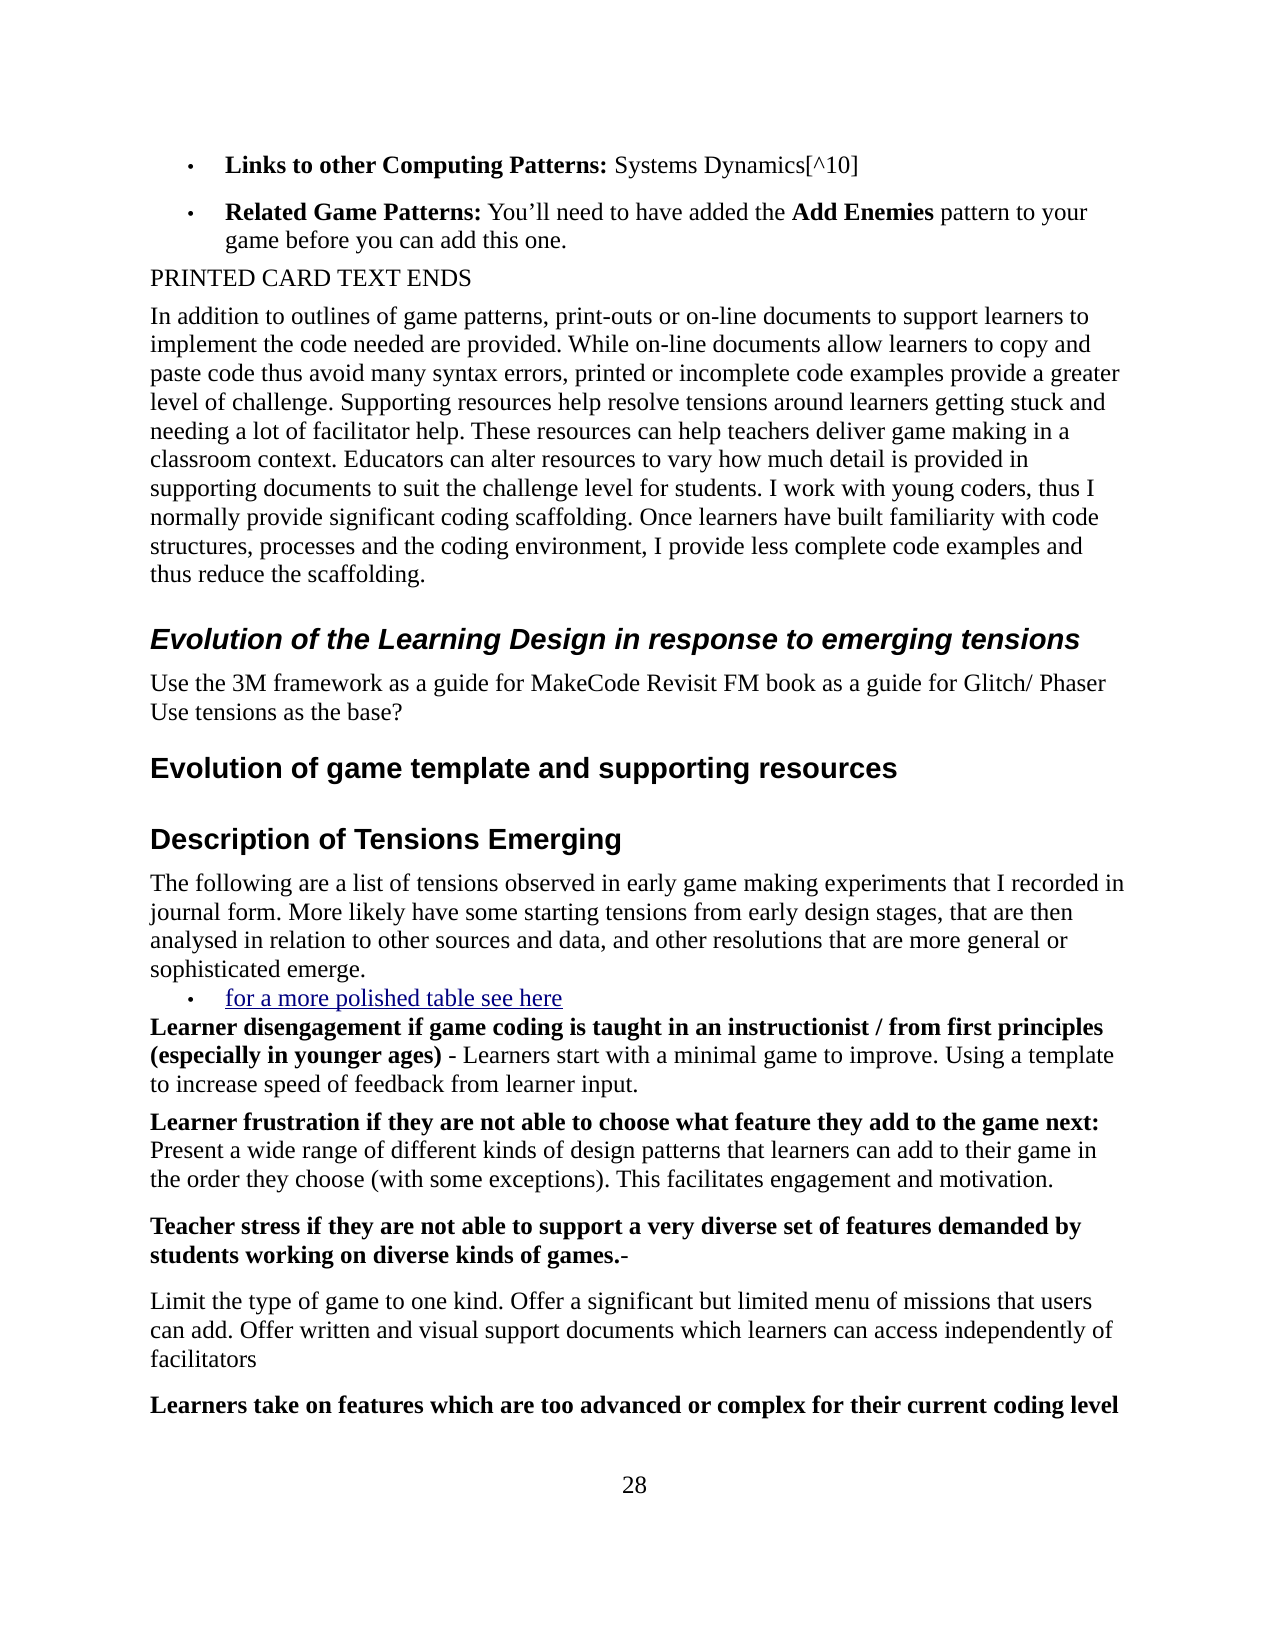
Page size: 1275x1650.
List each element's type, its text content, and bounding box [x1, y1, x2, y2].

subtitle Evolution of the Learning Design in response to emerging tensions [150, 622, 1125, 656]
subtitle Description of Tensions Emerging [150, 822, 1125, 855]
text Teacher stress if they are not able to support a very diverse set of features demanded by students working on diverse kinds of games.- [150, 1211, 1125, 1268]
text Learner disengagement if game coding is taught in an instructionist / from first principles (especially in younger ages) - Learners start with a minimal game to improve. Using a template to increase speed of feedback from learner input. [150, 1012, 1125, 1098]
list Related Game Patterns: You’ll need to have added the Add Enemies pattern to your game before you can add this one. [187, 197, 1125, 254]
list Links to other Computing Patterns: Systems Dynamics[^10] [187, 150, 1125, 179]
list for a more polished table see here [187, 983, 1125, 1012]
text In addition to outlines of game patterns, print-outs or on-line documents to support learners to implement the code needed are provided. While on-line documents allow learners to copy and paste code thus avoid many syntax errors, printed or incomplete code examples provide a greater level of challenge. Supporting resources help resolve tensions around learners getting stuck and needing a lot of facilitator help. These resources can help teachers deliver game making in a classroom context. Educators can alter resources to vary how much detail is provided in supporting documents to suit the challenge level for students. I work with young coders, thus I normally provide significant coding scaffolding. Once learners have built familiarity with code structures, processes and the coding environment, I provide less complete code examples and thus reduce the scaffolding. [150, 301, 1125, 588]
text The following are a list of tensions observed in early game making experiments that I recorded in journal form. More likely have some starting tensions from early design stages, that are then analysed in relation to other sources and data, and other resolutions that are more general or sophisticated emerge. [150, 868, 1125, 983]
subtitle Evolution of game template and supporting resources [150, 751, 1125, 784]
text Use the 3M framework as a guide for MakeCode Revisit FM book as a guide for Glitch/ Phaser Use tensions as the base? [150, 668, 1125, 726]
text Limit the type of game to one kind. Offer a significant but limited menu of missions that users can add. Offer written and visual support documents which learners can access independently of facilitators [150, 1286, 1125, 1373]
text PRINTED CARD TEXT ENDS [150, 263, 1125, 292]
text Learners take on features which are too advanced or complex for their current coding level [150, 1391, 1125, 1419]
text Learner frustration if they are not able to choose what feature they add to the game next: Present a wide range of different kinds of design patterns that learners can add to their game in the order they choose (with some exceptions). This facilitates engagement and motivation. [150, 1107, 1125, 1193]
